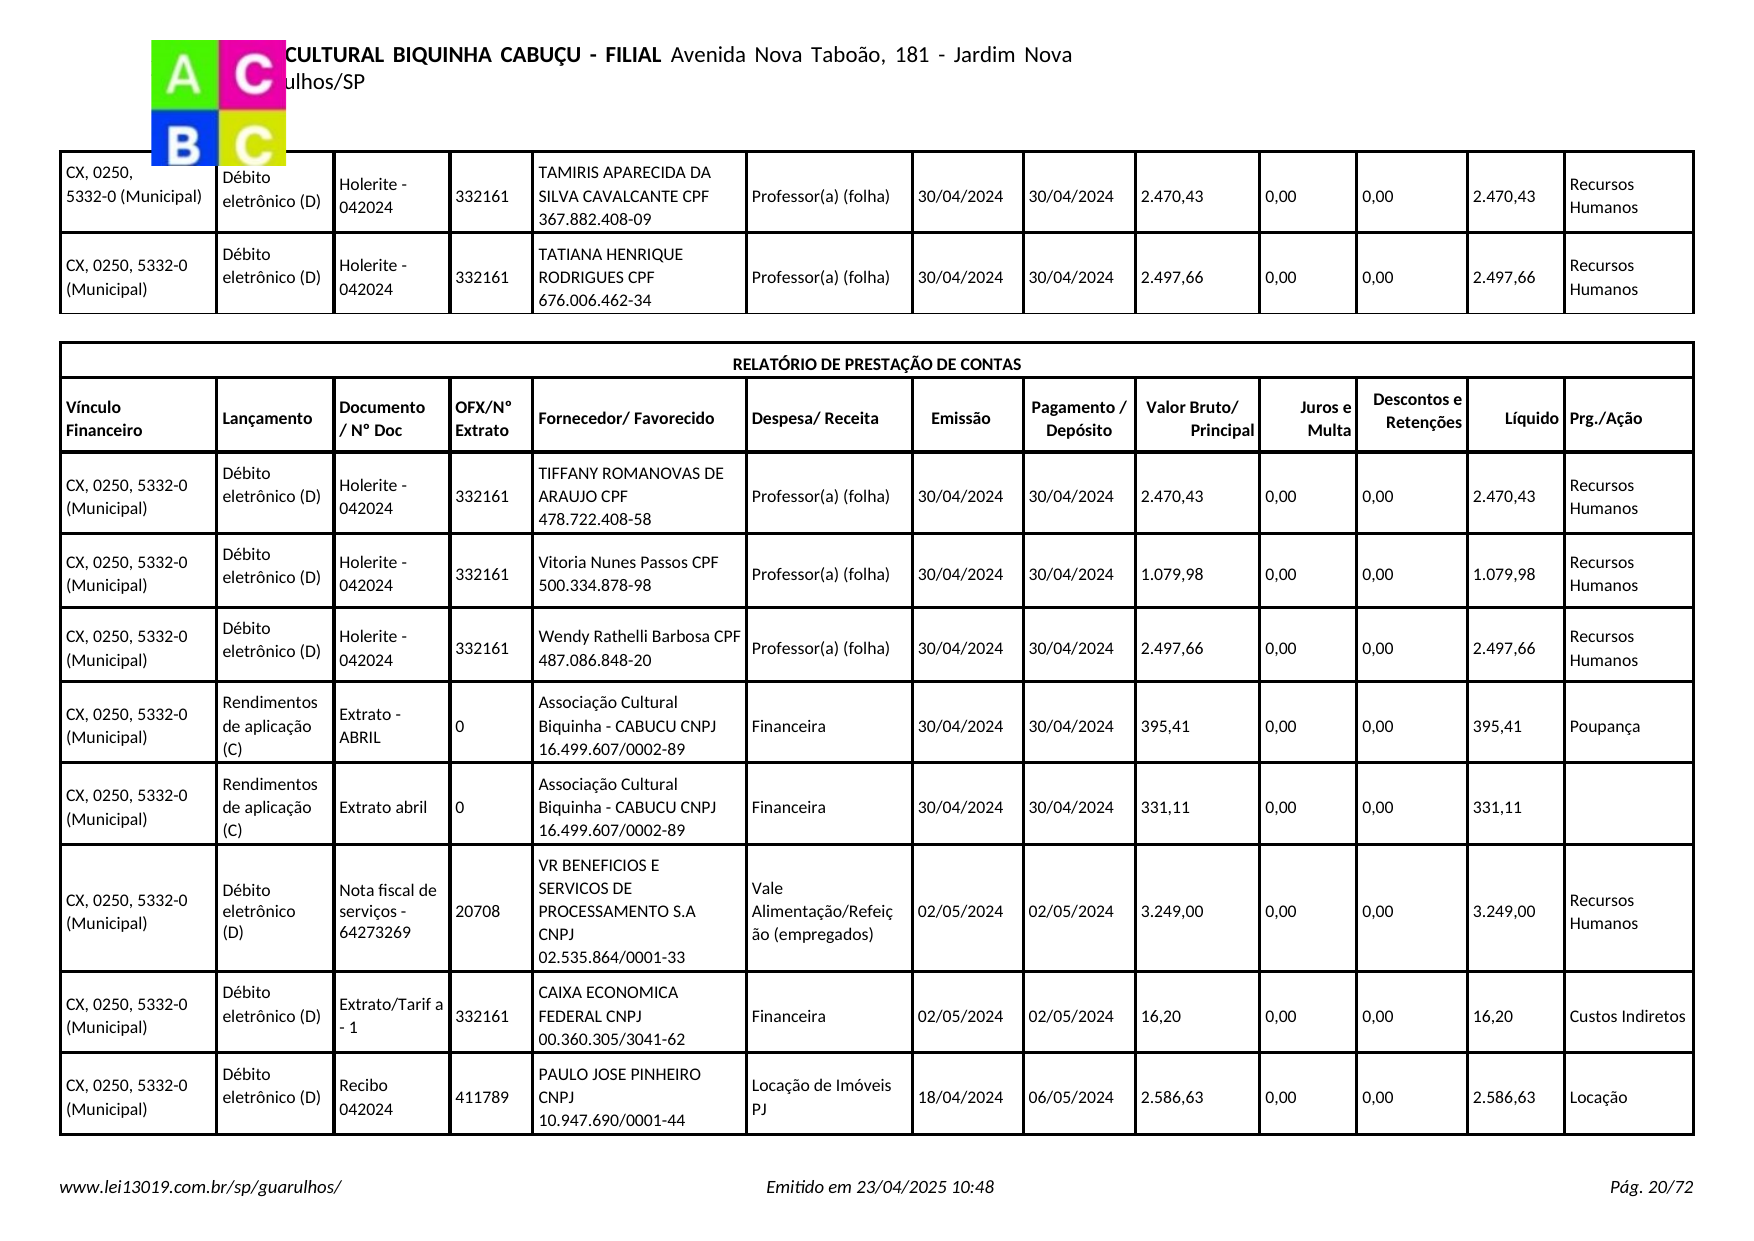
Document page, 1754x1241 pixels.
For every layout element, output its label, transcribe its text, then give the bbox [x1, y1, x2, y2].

table_cell 30/04/2024 [1025, 535, 1134, 606]
table_cell 0,00 [1261, 535, 1355, 606]
table_cell 0,00 [1358, 454, 1466, 532]
table_cell 2.497,66 [1469, 609, 1563, 680]
table_cell Documento / Nº Doc [336, 379, 448, 450]
table_cell 16,20 [1137, 973, 1258, 1051]
table_cell Poupança [1566, 683, 1692, 761]
table_cell 2.497,66 [1137, 609, 1258, 680]
table_cell 30/04/2024 [1025, 683, 1134, 761]
table_cell 0,00 [1358, 973, 1466, 1051]
table_cell CX, 0250, 5332-0 (Municipal) [62, 973, 215, 1051]
table_cell Débito eletrônico (D) [218, 153, 332, 231]
table_cell 332161 [452, 454, 531, 532]
table_cell 0,00 [1261, 683, 1355, 761]
table_cell Vale Alimentação/Refeiç ão (empregados) [748, 846, 911, 970]
table_cell 16,20 [1469, 973, 1563, 1051]
table_cell 331,11 [1137, 764, 1258, 842]
table_cell Locação de Imóveis PJ [748, 1054, 911, 1132]
table_cell Professor(a) (folha) [748, 234, 911, 312]
table_cell Wendy Rathelli Barbosa CPF 487.086.848-20 [534, 609, 745, 680]
table_cell Financeira [748, 764, 911, 842]
table_cell 2.586,63 [1137, 1054, 1258, 1132]
table_cell 30/04/2024 [914, 454, 1022, 532]
table_cell CX, 0250, 5332-0 (Municipal) [62, 1054, 215, 1132]
table_cell 30/04/2024 [914, 764, 1022, 842]
table_cell 2.470,43 [1137, 153, 1258, 231]
table_cell Professor(a) (folha) [748, 153, 911, 231]
table_cell Prg./Ação [1566, 379, 1692, 450]
table_cell Recursos Humanos [1566, 153, 1692, 231]
table_cell 30/04/2024 [914, 535, 1022, 606]
table_header RELATÓRIO DE PRESTAÇÃO DE CONTAS [62, 344, 1692, 376]
table_cell Financeira [748, 683, 911, 761]
table_cell 30/04/2024 [1025, 609, 1134, 680]
table_cell 3.249,00 [1137, 846, 1258, 970]
table_cell 2.470,43 [1469, 454, 1563, 532]
table_cell CX, 0250, 5332-0 (Municipal) [62, 764, 215, 842]
table_cell 2.470,43 [1137, 454, 1258, 532]
table_cell Débito eletrônico (D) [218, 973, 332, 1051]
table_cell 0 [452, 764, 531, 842]
table_cell Débito eletrônico (D) [218, 1054, 332, 1132]
table_cell 0,00 [1261, 846, 1355, 970]
table_cell 0,00 [1261, 973, 1355, 1051]
table_cell Líquido [1469, 379, 1563, 450]
table_cell 06/05/2024 [1025, 1054, 1134, 1132]
table_cell Vitoria Nunes Passos CPF 500.334.878-98 [534, 535, 745, 606]
table_cell 0,00 [1358, 683, 1466, 761]
table_cell Extrato/Tarif a - 1 [336, 973, 448, 1051]
table_cell 0,00 [1358, 535, 1466, 606]
table_cell 0,00 [1261, 454, 1355, 532]
table_cell 20708 [452, 846, 531, 970]
table_cell 0 [452, 683, 531, 761]
table_cell Extrato abril [336, 764, 448, 842]
table_cell CX, 0250, 5332-0 (Municipal) [62, 454, 215, 532]
table_cell Extrato - ABRIL [336, 683, 448, 761]
table_cell 0,00 [1261, 1054, 1355, 1132]
table_cell Despesa/ Receita [748, 379, 911, 450]
table_cell 30/04/2024 [1025, 153, 1134, 231]
table_cell Valor Bruto/ Principal [1137, 379, 1258, 450]
table_cell 0,00 [1261, 764, 1355, 842]
table_cell CAIXA ECONOMICA FEDERAL CNPJ 00.360.305/3041-62 [534, 973, 745, 1051]
table_cell Recursos Humanos [1566, 454, 1692, 532]
table_cell 0,00 [1358, 764, 1466, 842]
table_cell 02/05/2024 [1025, 973, 1134, 1051]
table_cell Recursos Humanos [1566, 234, 1692, 312]
table_cell Associação Cultural Biquinha - CABUCU CNPJ 16.499.607/0002-89 [534, 764, 745, 842]
table_cell 2.497,66 [1137, 234, 1258, 312]
table_cell Recursos Humanos [1566, 535, 1692, 606]
table_cell TATIANA HENRIQUE RODRIGUES CPF 676.006.462-34 [534, 234, 745, 312]
table_cell TIFFANY ROMANOVAS DE ARAUJO CPF 478.722.408-58 [534, 454, 745, 532]
table_cell Holerite - 042024 [336, 153, 448, 231]
table_cell Débito eletrônico (D) [218, 535, 332, 606]
table_cell 0,00 [1358, 234, 1466, 312]
table_cell Associação Cultural Biquinha - CABUCU CNPJ 16.499.607/0002-89 [534, 683, 745, 761]
table_cell Professor(a) (folha) [748, 609, 911, 680]
table_cell Lançamento [218, 379, 332, 450]
table_cell 411789 [452, 1054, 531, 1132]
table_cell Fornecedor/ Favorecido [534, 379, 745, 450]
table_cell Financeira [748, 973, 911, 1051]
table_cell 0,00 [1261, 153, 1355, 231]
table_cell 30/04/2024 [914, 153, 1022, 231]
table_cell 331,11 [1469, 764, 1563, 842]
table_cell 30/04/2024 [1025, 234, 1134, 312]
table_cell CX, 0250, 5332-0 (Municipal) [62, 609, 215, 680]
table_cell 2.470,43 [1469, 153, 1563, 231]
table_cell 332161 [452, 973, 531, 1051]
table_cell 332161 [452, 609, 531, 680]
table_cell 02/05/2024 [914, 973, 1022, 1051]
table_cell Pagamento / Depósito [1025, 379, 1134, 450]
table_cell CX, 0250, 5332-0 (Municipal) [62, 153, 215, 231]
table_cell TAMIRIS APARECIDA DA SILVA CAVALCANTE CPF 367.882.408-09 [534, 153, 745, 231]
table_cell Vínculo Financeiro [62, 379, 215, 450]
table_cell 1.079,98 [1137, 535, 1258, 606]
table_cell VR BENEFICIOS E SERVICOS DE PROCESSAMENTO S.A CNPJ 02.535.864/0001-33 [534, 846, 745, 970]
table_cell Descontos e Retenções [1358, 379, 1466, 450]
table_cell 30/04/2024 [914, 683, 1022, 761]
table_cell 332161 [452, 153, 531, 231]
table_cell Locação [1566, 1054, 1692, 1132]
table_cell [1566, 764, 1692, 842]
table_cell Débito eletrônico (D) [218, 234, 332, 312]
table_cell Débito eletrônico (D) [218, 454, 332, 532]
table_cell CX, 0250, 5332-0 (Municipal) [62, 846, 215, 970]
table_cell 0,00 [1358, 1054, 1466, 1132]
table_cell 02/05/2024 [1025, 846, 1134, 970]
table_cell 0,00 [1358, 153, 1466, 231]
table_cell Custos Indiretos [1566, 973, 1692, 1051]
table_cell CX, 0250, 5332-0 (Municipal) [62, 234, 215, 312]
table_cell 1.079,98 [1469, 535, 1563, 606]
table_cell Holerite - 042024 [336, 454, 448, 532]
table_cell CX, 0250, 5332-0 (Municipal) [62, 535, 215, 606]
table_cell 30/04/2024 [1025, 764, 1134, 842]
table_cell 18/04/2024 [914, 1054, 1022, 1132]
table_cell Holerite - 042024 [336, 535, 448, 606]
table_cell 395,41 [1469, 683, 1563, 761]
table_cell 2.497,66 [1469, 234, 1563, 312]
table_cell 2.586,63 [1469, 1054, 1563, 1132]
table_cell PAULO JOSE PINHEIRO CNPJ 10.947.690/0001-44 [534, 1054, 745, 1132]
table_cell CX, 0250, 5332-0 (Municipal) [62, 683, 215, 761]
table_cell 30/04/2024 [914, 609, 1022, 680]
table_cell Professor(a) (folha) [748, 535, 911, 606]
table_cell Holerite - 042024 [336, 609, 448, 680]
table_cell Rendimentos de aplicação (C) [218, 683, 332, 761]
table_cell 02/05/2024 [914, 846, 1022, 970]
table_cell Recibo 042024 [336, 1054, 448, 1132]
table_cell Nota fiscal de serviços - 64273269 [336, 846, 448, 970]
table_cell 3.249,00 [1469, 846, 1563, 970]
table_cell Recursos Humanos [1566, 609, 1692, 680]
table_cell Recursos Humanos [1566, 846, 1692, 970]
table_cell Rendimentos de aplicação (C) [218, 764, 332, 842]
table_cell 332161 [452, 234, 531, 312]
table_cell 30/04/2024 [914, 234, 1022, 312]
table_cell 0,00 [1261, 609, 1355, 680]
table_cell Débito eletrônico (D) [218, 609, 332, 680]
table_cell 395,41 [1137, 683, 1258, 761]
table_cell Emissão [914, 379, 1022, 450]
table_cell OFX/Nº Extrato [452, 379, 531, 450]
table_cell 0,00 [1358, 846, 1466, 970]
table_cell Juros e Multa [1261, 379, 1355, 450]
table_cell Holerite - 042024 [336, 234, 448, 312]
table_cell Débito eletrônico (D) [218, 846, 332, 970]
table_cell 0,00 [1358, 609, 1466, 680]
table_cell 0,00 [1261, 234, 1355, 312]
table_cell Professor(a) (folha) [748, 454, 911, 532]
table_cell 332161 [452, 535, 531, 606]
table_cell 30/04/2024 [1025, 454, 1134, 532]
